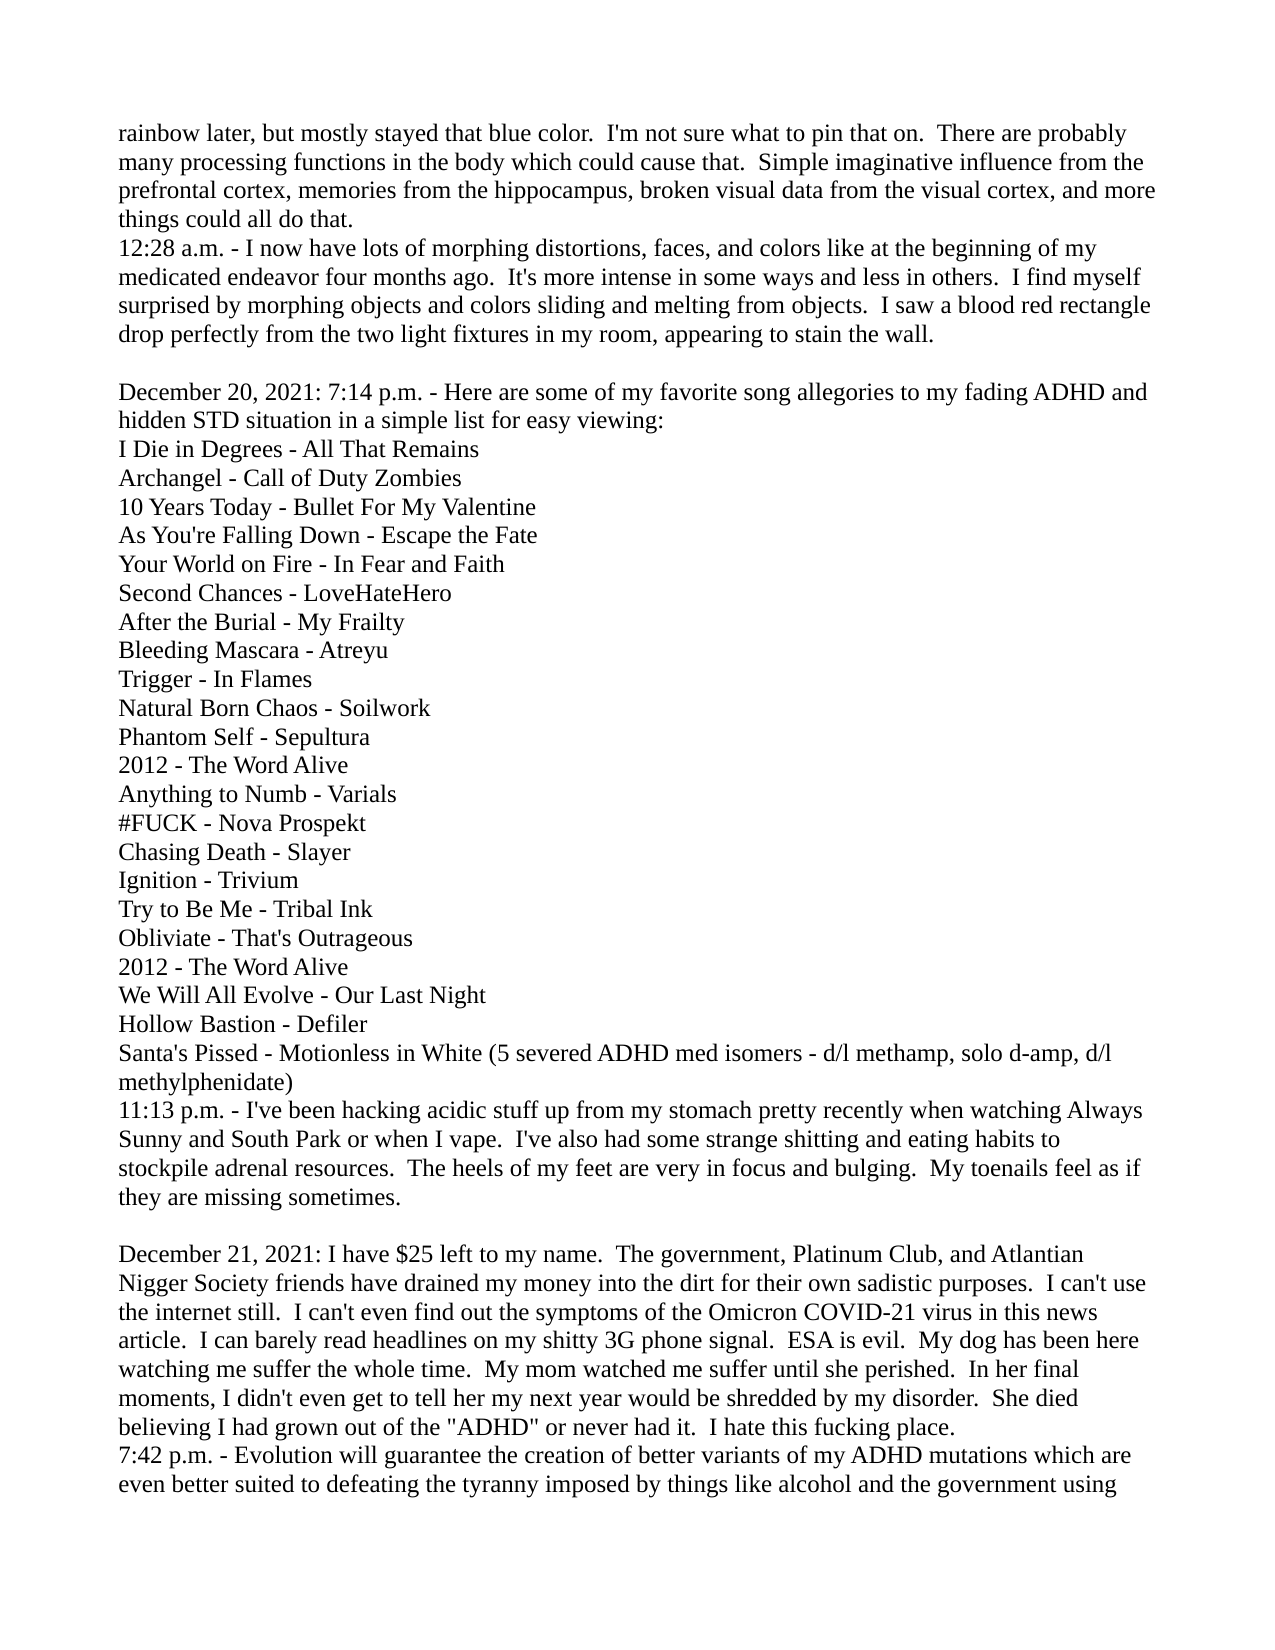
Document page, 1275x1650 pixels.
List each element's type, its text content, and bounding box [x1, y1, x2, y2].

text Second Chances - LoveHateHero [118, 578, 1157, 607]
text 7:42 p.m. - Evolution will guarantee the creation of better variants of my ADHD mutations which are even better suited to defeating the tyranny imposed by things like alcohol and the government using [118, 1441, 1157, 1498]
text Bleeding Mascara - Atreyu [118, 636, 1157, 664]
text Santa's Pissed - Motionless in White (5 severed ADHD med isomers - d/l methamp, solo d-amp, d/l methylphenidate) [118, 1038, 1157, 1096]
text We Will All Evolve - Our Last Night [118, 981, 1157, 1009]
text #FUCK - Nova Prospekt [118, 808, 1157, 837]
text Try to Be Me - Tribal Ink [118, 894, 1157, 923]
text rainbow later, but mostly stayed that blue color. I'm not sure what to pin that on. There are probably many processing functions in the body which could cause that. Simple imaginative influence from the prefrontal cortex, memories from the hippocampus, broken visual data from the visual cortex, and more things could all do that. [118, 118, 1157, 233]
text 12:28 a.m. - I now have lots of morphing distortions, faces, and colors like at the beginning of my medicated endeavor four months ago. It's more intense in some ways and less in others. I find myself surprised by morphing objects and colors sliding and melting from objects. I saw a blood red rectangle drop perfectly from the two light fixtures in my room, appearing to stain the wall. [118, 233, 1157, 348]
text Natural Born Chaos - Soilwork [118, 693, 1157, 722]
text 11:13 p.m. - I've been hacking acidic stuff up from my stomach pretty recently when watching Always Sunny and South Park or when I vape. I've also had some strange shitting and eating habits to stockpile adrenal resources. The heels of my feet are very in focus and bulging. My toenails feel as if they are missing sometimes. [118, 1096, 1157, 1211]
text Ignition - Trivium [118, 866, 1157, 894]
text Anything to Numb - Varials [118, 779, 1157, 808]
text Archangel - Call of Duty Zombies [118, 463, 1157, 492]
text 2012 - The Word Alive [118, 952, 1157, 981]
text As You're Falling Down - Escape the Fate [118, 521, 1157, 549]
text Obliviate - That's Outrageous [118, 923, 1157, 952]
text Phantom Self - Sepultura [118, 722, 1157, 751]
text December 21, 2021: I have $25 left to my name. The government, Platinum Club, and Atlantian Nigger Society friends have drained my money into the dirt for their own sadistic purposes. I can't use the internet still. I can't even find out the symptoms of the Omicron COVID-21 virus in this news article. I can barely read headlines on my shitty 3G phone signal. ESA is evil. My dog has been here watching me suffer the whole time. My mom watched me suffer until she perished. In her final moments, I didn't even get to tell her my next year would be shredded by my disorder. She died believing I had grown out of the "ADHD" or never had it. I hate this fucking place. [118, 1239, 1157, 1441]
text Chasing Death - Slayer [118, 837, 1157, 866]
text I Die in Degrees - All That Remains [118, 434, 1157, 463]
text Trigger - In Flames [118, 664, 1157, 693]
text 10 Years Today - Bullet For My Valentine [118, 492, 1157, 521]
text Your World on Fire - In Fear and Faith [118, 549, 1157, 578]
text Hollow Bastion - Defiler [118, 1009, 1157, 1038]
text 2012 - The Word Alive [118, 751, 1157, 779]
text December 20, 2021: 7:14 p.m. - Here are some of my favorite song allegories to my fading ADHD and hidden STD situation in a simple list for easy viewing: [118, 377, 1157, 434]
text After the Burial - My Frailty [118, 607, 1157, 636]
